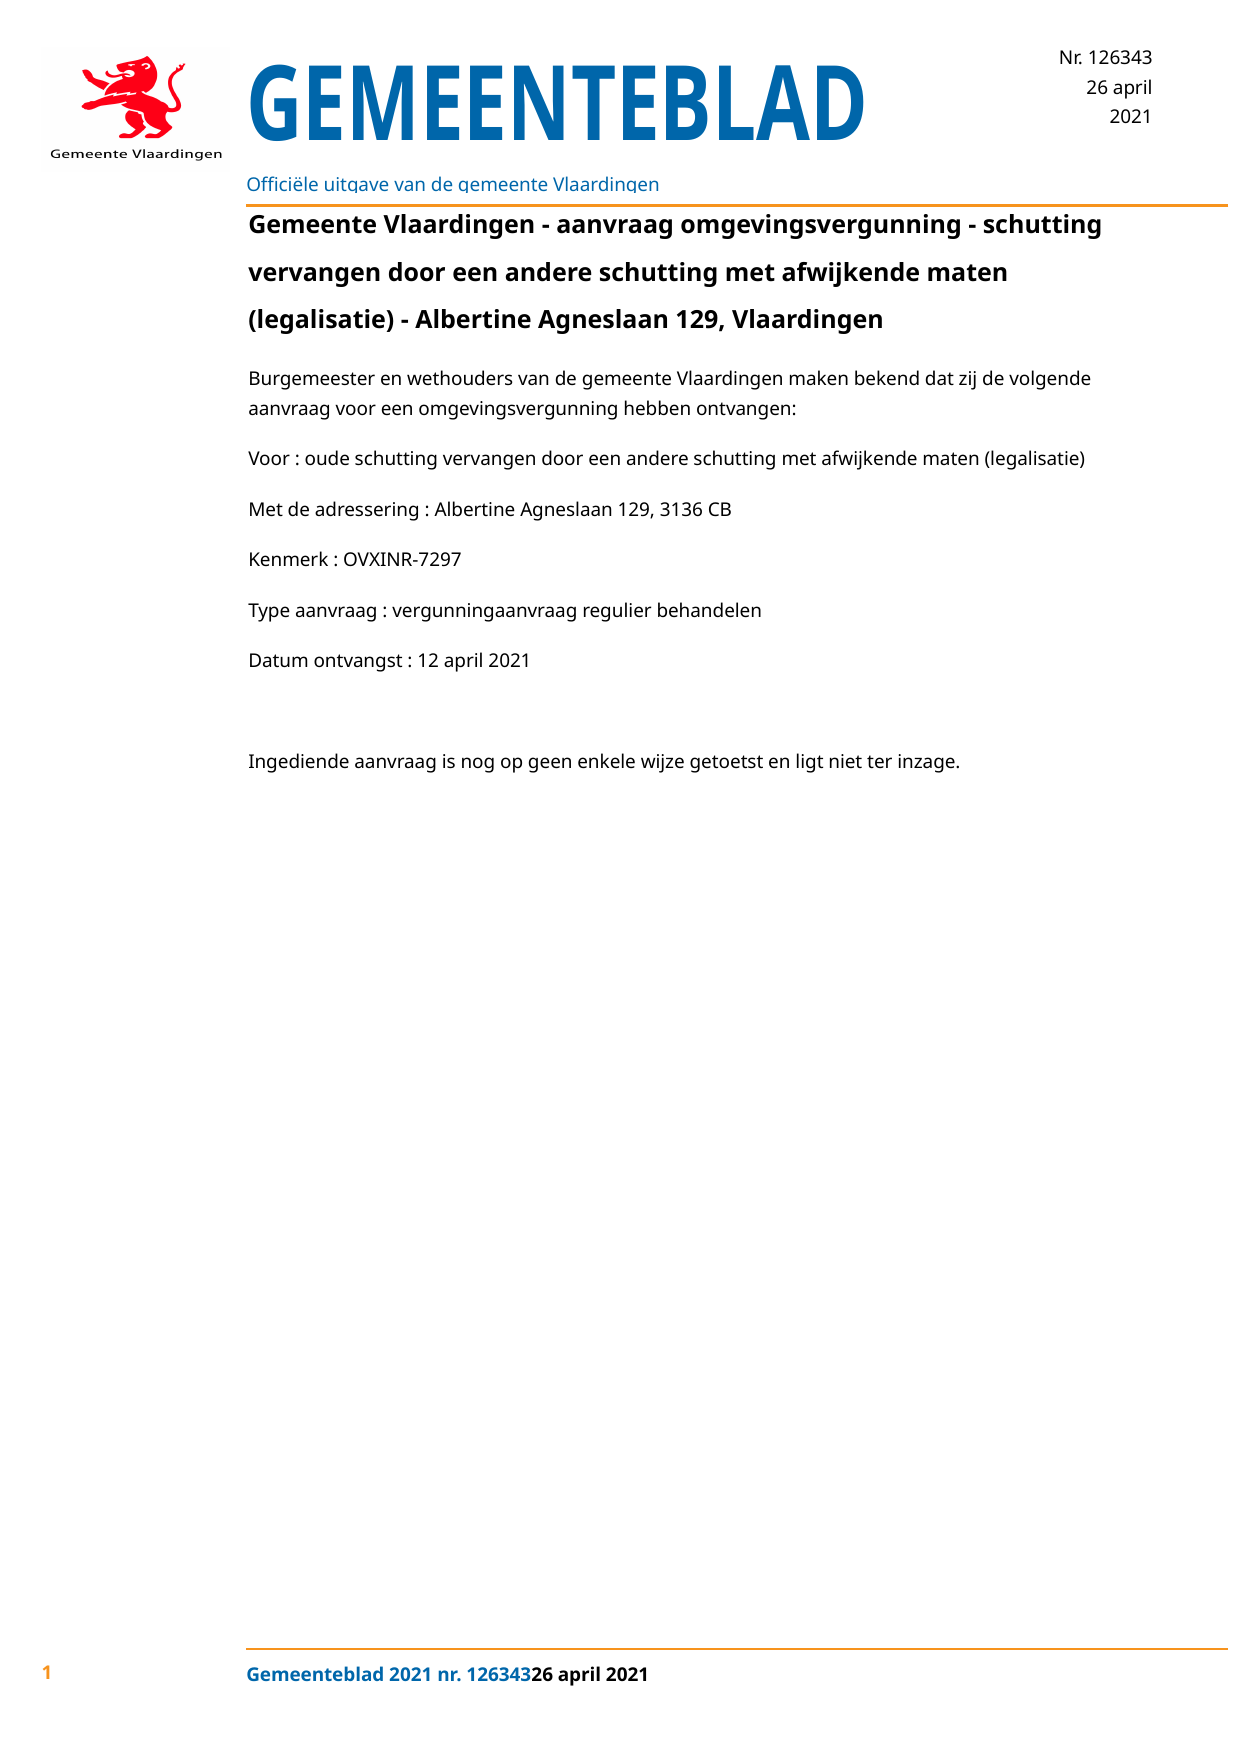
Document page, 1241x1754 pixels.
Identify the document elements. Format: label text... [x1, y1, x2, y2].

text Type aanvraag : vergunningaanvraag regulier behandelen [248, 597, 1152, 622]
text Kenmerk : OVXINR-7297 [248, 546, 1152, 572]
text Voor : oude schutting vervangen door een andere schutting met afwijkende maten (legalisatie) [248, 446, 1152, 471]
text Burgemeester en wethouders van de gemeente Vlaardingen maken bekend dat zij de volgende aanvraag voor een omgevingsvergunning hebben ontvangen: [248, 366, 1152, 421]
text Datum ontvangst : 12 april 2021 [248, 647, 1152, 673]
picture [41, 47, 231, 172]
text Gemeente Vlaardingen - aanvraag omgevingsvergunning - schutting vervangen door een andere schutting met afwijkende maten (legalisatie) - Albertine Agneslaan 129, Vlaardingen [248, 207, 1152, 336]
text Met de adressering : Albertine Agneslaan 129, 3136 CB [248, 496, 1152, 522]
text Ingediende aanvraag is nog op geen enkele wijze getoetst en ligt niet ter inzage. [248, 748, 1152, 774]
